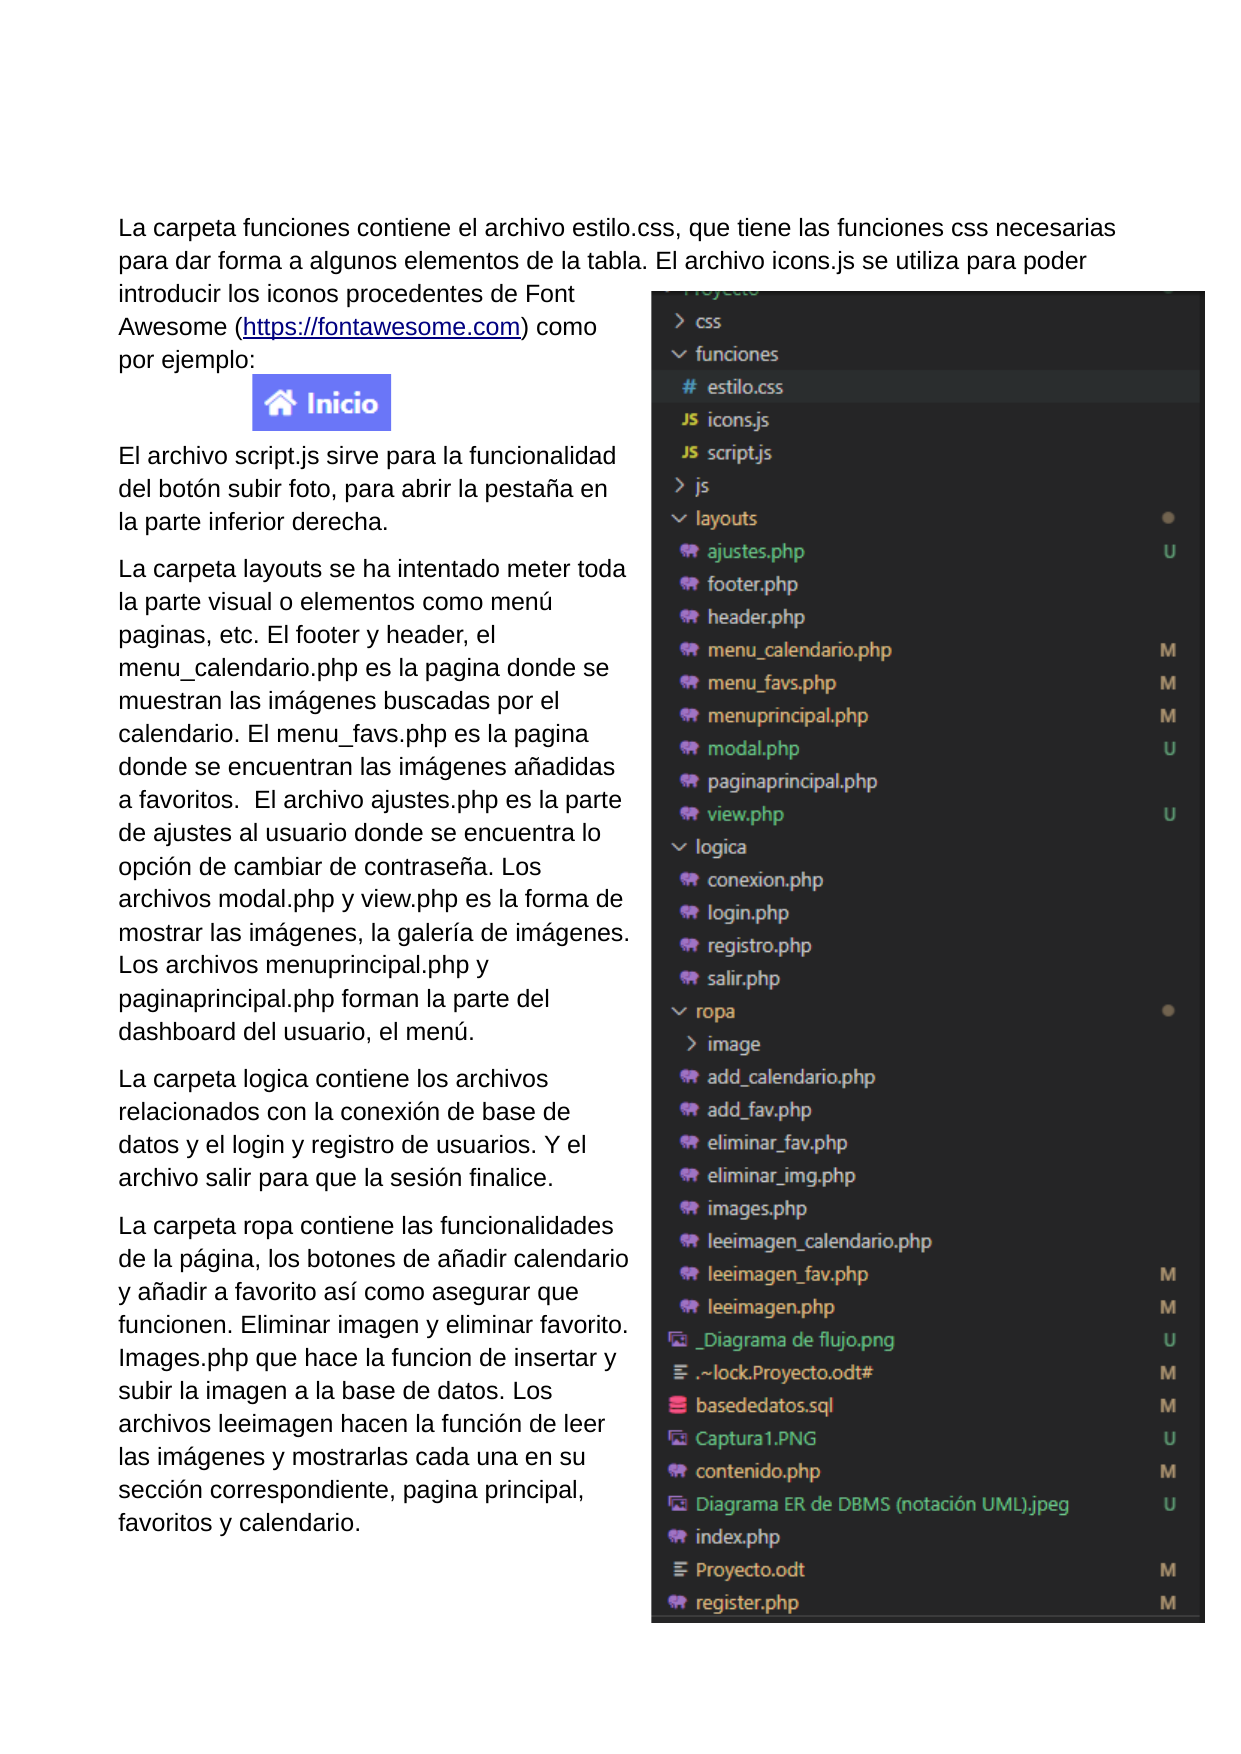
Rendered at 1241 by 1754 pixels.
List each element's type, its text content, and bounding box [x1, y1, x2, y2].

text La carpeta funciones contiene el archivo estilo.css, que tiene las funciones css necesarias para dar forma a algunos elementos de la tabla. El archivo icons.js se utiliza para poder introducir los iconos procedentes de Font Awesome (https://fontawesome.com) como por ejemplo: [118, 213, 1122, 374]
text El archivo script.js sirve para la funcionalidad del botón subir foto, para abrir la pestaña en la parte inferior derecha. [118, 441, 651, 535]
text La carpeta layouts se ha intentado meter toda la parte visual o elementos como menú paginas, etc. El footer y header, el menu_calendario.php es la pagina donde se muestran las imágenes buscadas por el calendario. El menu_favs.php es la pagina donde se encuentran las imágenes añadidas a favoritos. El archivo ajustes.php es la parte de ajustes al usuario donde se encuentra lo opción de cambiar de contraseña. Los archivos modal.php y view.php es la forma de mostrar las imágenes, la galería de imágenes. Los archivos menuprincipal.php y paginaprincipal.php forman la parte del dashboard del usuario, el menú. [118, 554, 651, 1045]
picture [651, 291, 1205, 1623]
text La carpeta logica contiene los archivos relacionados con la conexión de base de datos y el login y registro de usuarios. Y el archivo salir para que la sesión finalice. [118, 1064, 651, 1192]
picture [252, 374, 392, 431]
text La carpeta ropa contiene las funcionalidades de la página, los botones de añadir calendario y añadir a favorito así como asegurar que funcionen. Eliminar imagen y eliminar favorito. Images.php que hace la funcion de insertar y subir la imagen a la base de datos. Los archivos leeimagen hacen la función de leer las imágenes y mostrarlas cada una en su sección correspondiente, pagina principal, favoritos y calendario. [118, 1211, 651, 1537]
